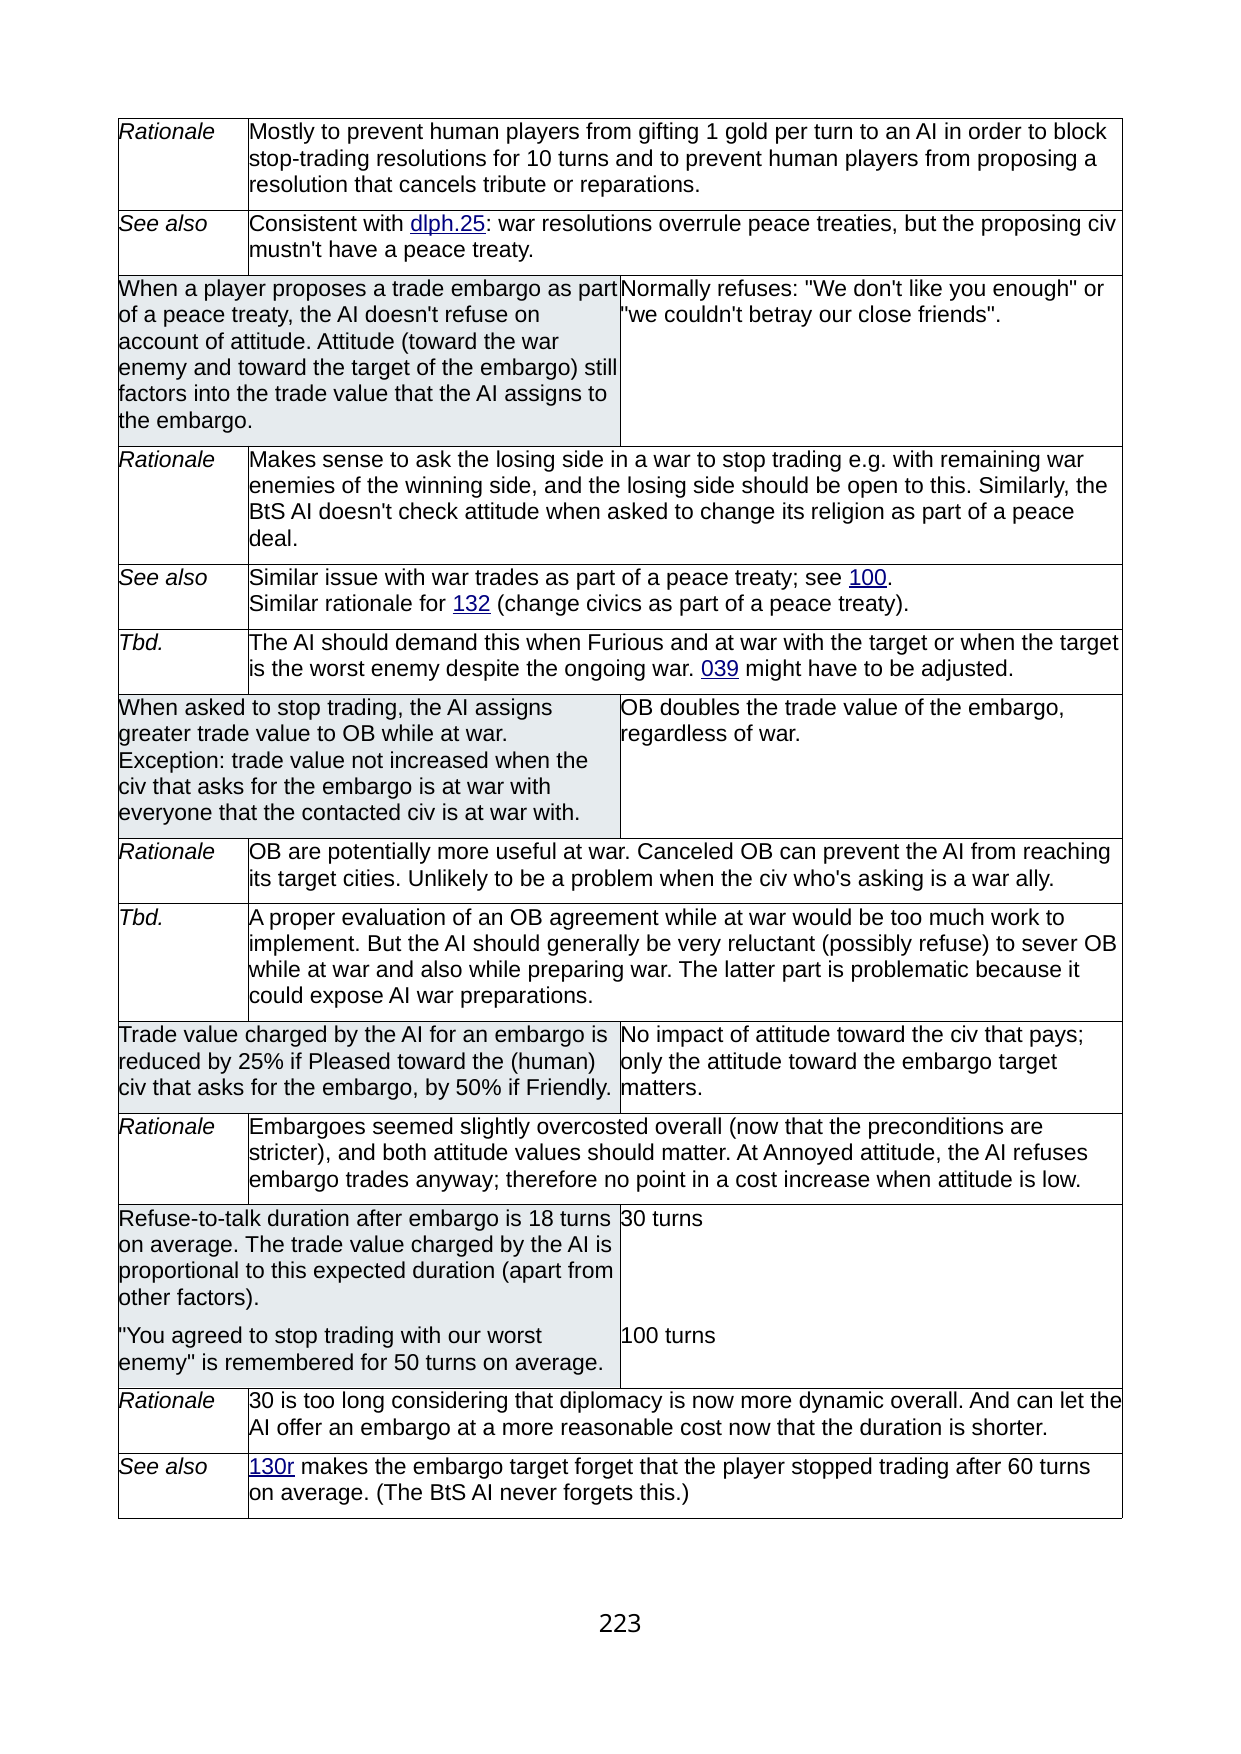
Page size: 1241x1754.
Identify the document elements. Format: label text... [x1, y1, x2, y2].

table_cell Consistent with dlph.25: war resolutions overrule peace treaties, but the proposing civ mustn't have a peace treaty. [249, 211, 1122, 275]
table_cell 30 is too long considering that diplomacy is now more dynamic overall. And can let the AI offer an embargo at a more reasonable cost now that the duration is shorter. [249, 1389, 1122, 1453]
table_cell When a player proposes a trade embargo as part of a peace treaty, the AI doesn't refuse on account of attitude. Attitude (toward the war enemy and toward the target of the embargo) still factors into the trade value that the AI assigns to the embargo. [119, 276, 620, 446]
table_cell Rationale [119, 839, 248, 903]
table_cell See also [119, 1454, 248, 1518]
table_cell Normally refuses: "We don't like you enough" or "we couldn't betray our close friends". [621, 276, 1122, 446]
table_cell Rationale [119, 1389, 248, 1453]
table_cell A proper evaluation of an OB agreement while at war would be too much work to implement. But the AI should generally be very reluctant (possibly refuse) to sever OB while at war and also while preparing war. The latter part is problematic because it could expose AI war preparations. [249, 904, 1122, 1021]
table_cell Similar issue with war trades as part of a peace treaty; see 100. Similar rationale for 132 (change civics as part of a peace treaty). [249, 565, 1122, 629]
table_cell No impact of attitude toward the civ that pays; only the attitude toward the embargo target matters. [621, 1022, 1122, 1113]
table_cell When asked to stop trading, the AI assigns greater trade value to OB while at war. Exception: trade value not increased when the civ that asks for the embargo is at war with everyone that the contacted civ is at war with. [119, 695, 620, 838]
table_cell The AI should demand this when Furious and at war with the target or when the target is the worst enemy despite the ongoing war. 039 might have to be adjusted. [249, 630, 1122, 694]
table_cell Rationale [119, 119, 248, 210]
table_cell Tbd. [119, 904, 248, 1021]
table_cell See also [119, 211, 248, 275]
table_cell Rationale [119, 1114, 248, 1204]
table_cell Trade value charged by the AI for an embargo is reduced by 25% if Pleased toward the (human) civ that asks for the embargo, by 50% if Friendly. [119, 1022, 620, 1113]
table_cell See also [119, 565, 248, 629]
table_cell 130r makes the embargo target forget that the player stopped trading after 60 turns on average. (The BtS AI never forgets this.) [249, 1454, 1122, 1518]
table_cell OB doubles the trade value of the embargo, regardless of war. [621, 695, 1122, 838]
table_cell 30 turns 100 turns [621, 1205, 1122, 1387]
table_cell Mostly to prevent human players from gifting 1 gold per turn to an AI in order to block stop-trading resolutions for 10 turns and to prevent human players from proposing a resolution that cancels tribute or reparations. [249, 119, 1122, 210]
table_cell Rationale [119, 447, 248, 563]
table_cell Refuse-to-talk duration after embargo is 18 turns on average. The trade value charged by the AI is proportional to this expected duration (apart from other factors). "You agreed to stop trading with our worst enemy" is remembered for 50 turns on average. [119, 1205, 620, 1387]
table_cell Embargoes seemed slightly overcosted overall (now that the preconditions are stricter), and both attitude values should matter. At Annoyed attitude, the AI refuses embargo trades anyway; therefore no point in a cost increase when attitude is low. [249, 1114, 1122, 1204]
table_cell Tbd. [119, 630, 248, 694]
table_cell Makes sense to ask the losing side in a war to stop trading e.g. with remaining war enemies of the winning side, and the losing side should be open to this. Similarly, the BtS AI doesn't check attitude when asked to change its religion as part of a peace deal. [249, 447, 1122, 563]
table_cell OB are potentially more useful at war. Canceled OB can prevent the AI from reaching its target cities. Unlikely to be a problem when the civ who's asking is a war ally. [249, 839, 1122, 903]
